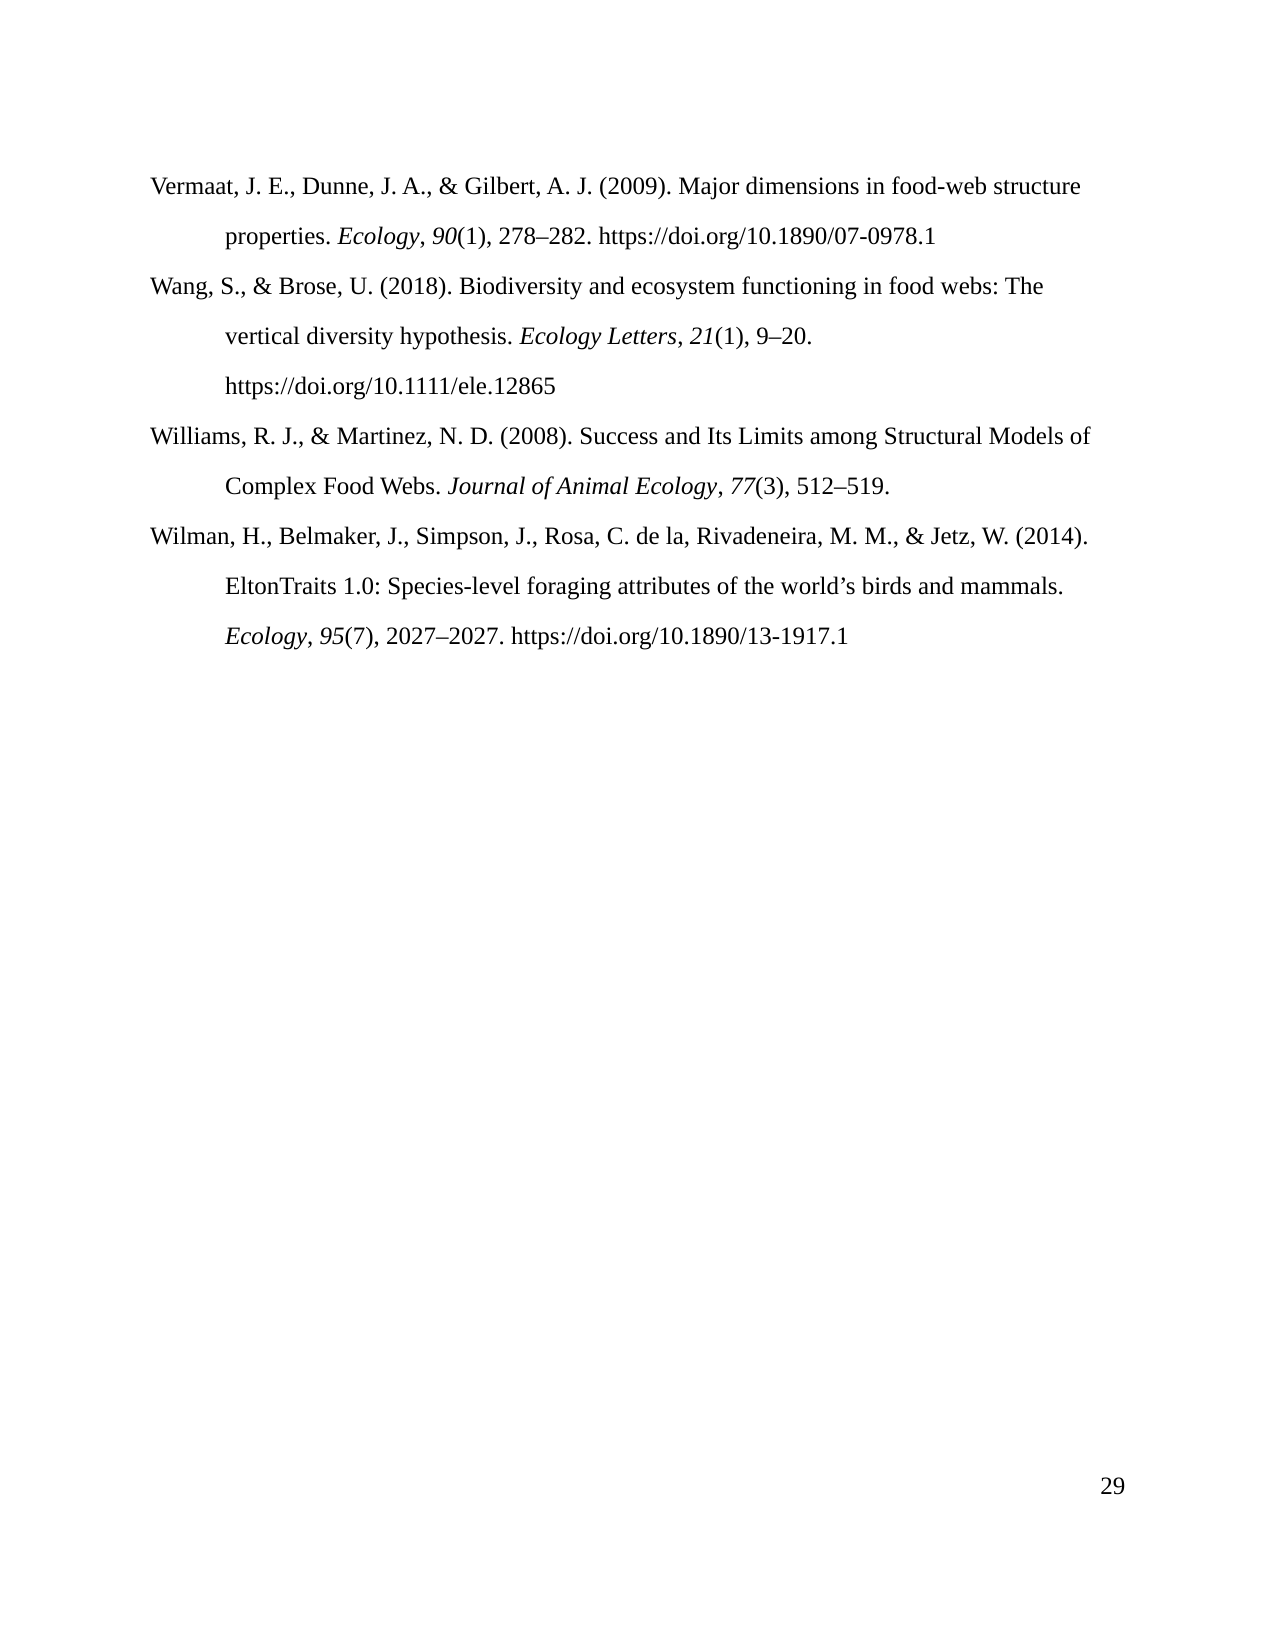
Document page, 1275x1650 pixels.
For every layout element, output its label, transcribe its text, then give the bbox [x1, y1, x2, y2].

text Williams, R. J., & Martinez, N. D. (2008). Success and Its Limits among Structural Models of Complex Food Webs. Journal of Animal Ecology, 77(3), 512–519. [150, 400, 1125, 500]
text Wang, S., & Brose, U. (2018). Biodiversity and ecosystem functioning in food webs: The vertical diversity hypothesis. Ecology Letters, 21(1), 9–20. https://doi.org/10.1111/ele.12865 [150, 250, 1125, 400]
text Vermaat, J. E., Dunne, J. A., & Gilbert, A. J. (2009). Major dimensions in food-web structure properties. Ecology, 90(1), 278–282. https://doi.org/10.1890/07-0978.1 [150, 150, 1125, 250]
text Wilman, H., Belmaker, J., Simpson, J., Rosa, C. de la, Rivadeneira, M. M., & Jetz, W. (2014). EltonTraits 1.0: Species-level foraging attributes of the world’s birds and mammals. Ecology, 95(7), 2027–2027. https://doi.org/10.1890/13-1917.1 [150, 500, 1125, 650]
